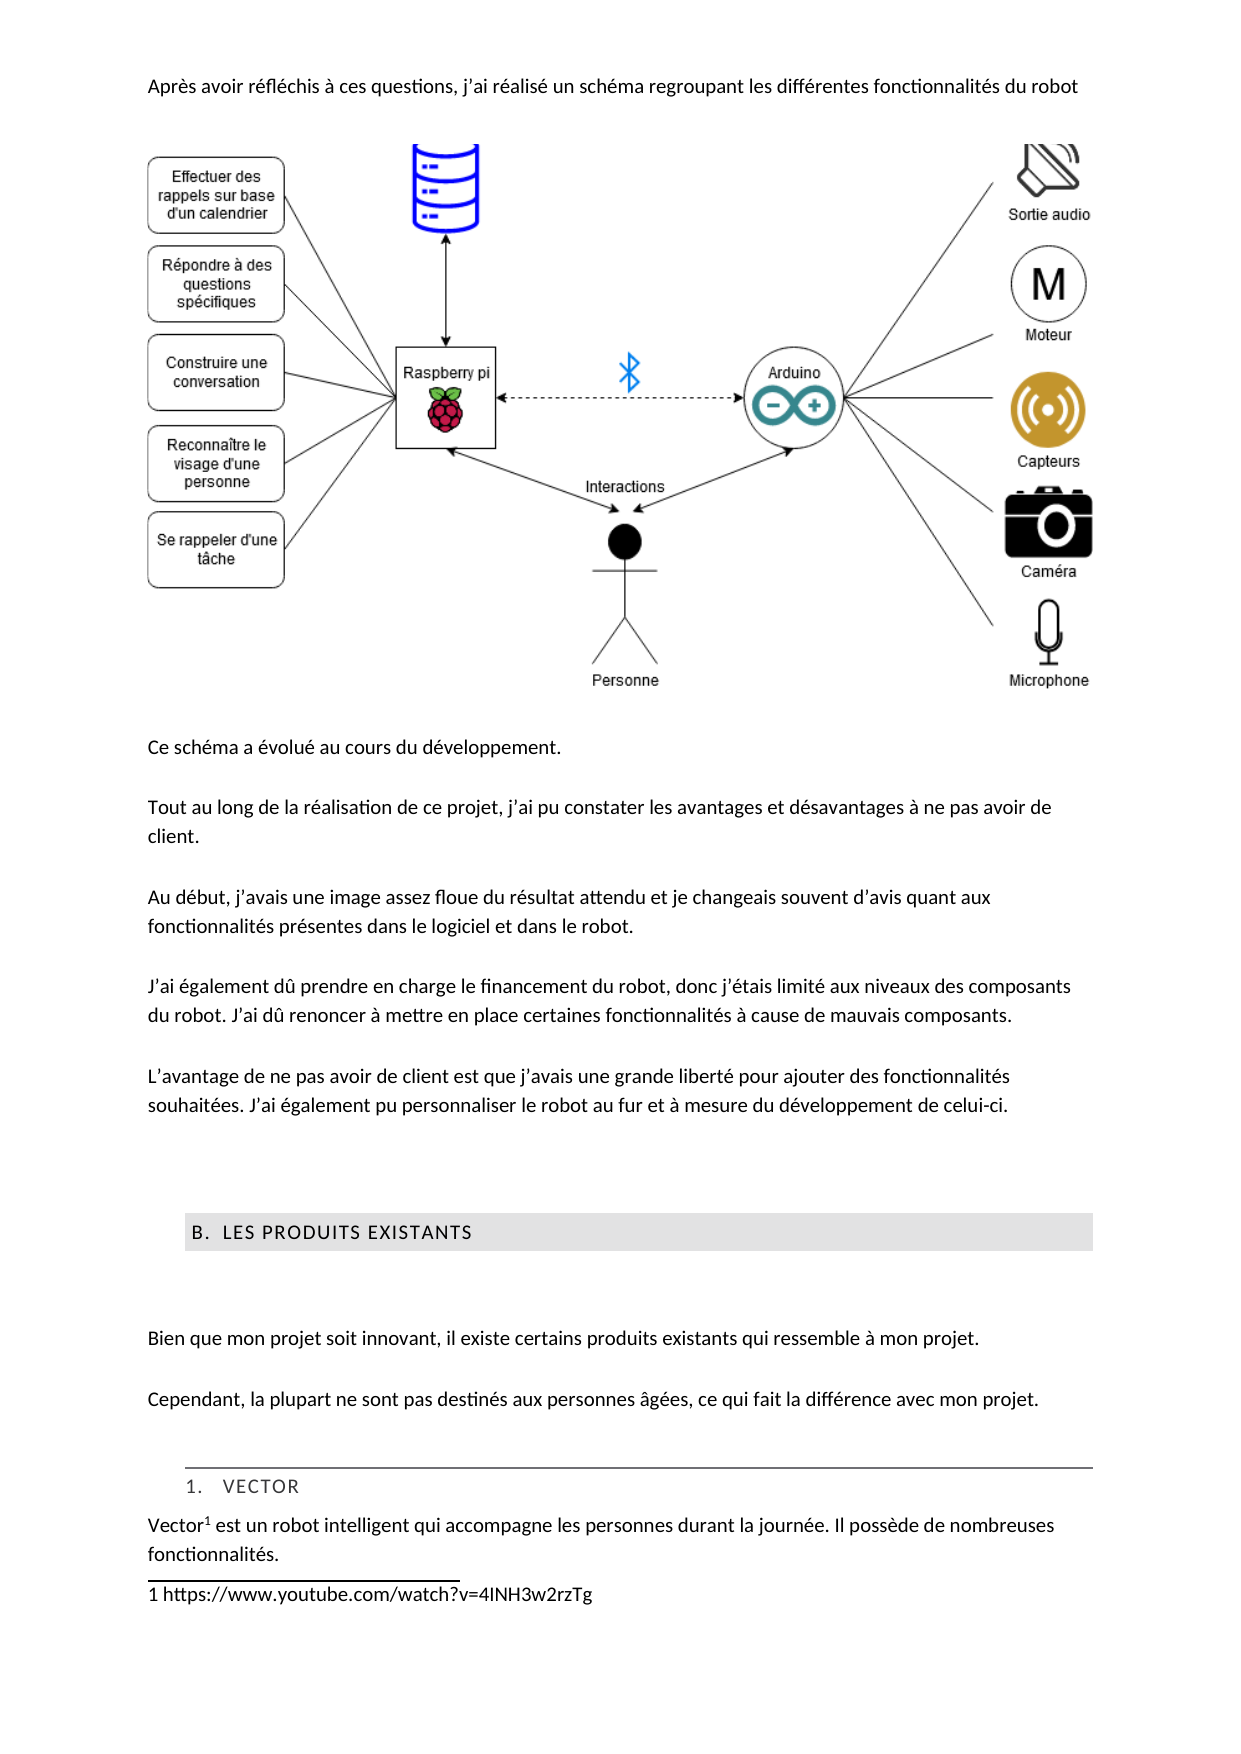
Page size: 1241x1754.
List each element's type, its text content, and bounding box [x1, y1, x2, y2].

text Au début, j’avais une image assez floue du résultat attendu et je changeais souvent d’avis quant aux fonctionnalités présentes dans le logiciel et dans le robot. [148, 884, 1093, 938]
text J’ai également dû prendre en charge le financement du robot, donc j’étais limité aux niveaux des composants du robot. J’ai dû renoncer à mettre en place certaines fonctionnalités à cause de mauvais composants. [148, 973, 1093, 1028]
text Tout au long de la réalisation de ce projet, j’ai pu constater les avantages et désavantages à ne pas avoir de client. [148, 794, 1093, 849]
text https://www.youtube.com/watch?v=4INH3w2rzTg [148, 1581, 1093, 1606]
list Vector [185, 1469, 1093, 1498]
list Les produits existants [191, 1219, 1086, 1245]
text Ce schéma a évolué au cours du développement. [148, 734, 1093, 759]
text Après avoir réfléchis à ces questions, j’ai réalisé un schéma regroupant les différentes fonctionnalités du robot [148, 74, 1093, 99]
text Bien que mon projet soit innovant, il existe certains produits existants qui ressemble à mon projet. [148, 1326, 1093, 1351]
text Vector est un robot intelligent qui accompagne les personnes durant la journée. Il possède de nombreuses fonctionnalités. [148, 1512, 1093, 1567]
text Cependant, la plupart ne sont pas destinés aux personnes âgées, ce qui fait la différence avec mon projet. [148, 1386, 1093, 1411]
text L’avantage de ne pas avoir de client est que j’avais une grande liberté pour ajouter des fonctionnalités souhaitées. J’ai également pu personnaliser le robot au fur et à mesure du développement de celui-ci. [148, 1063, 1093, 1118]
